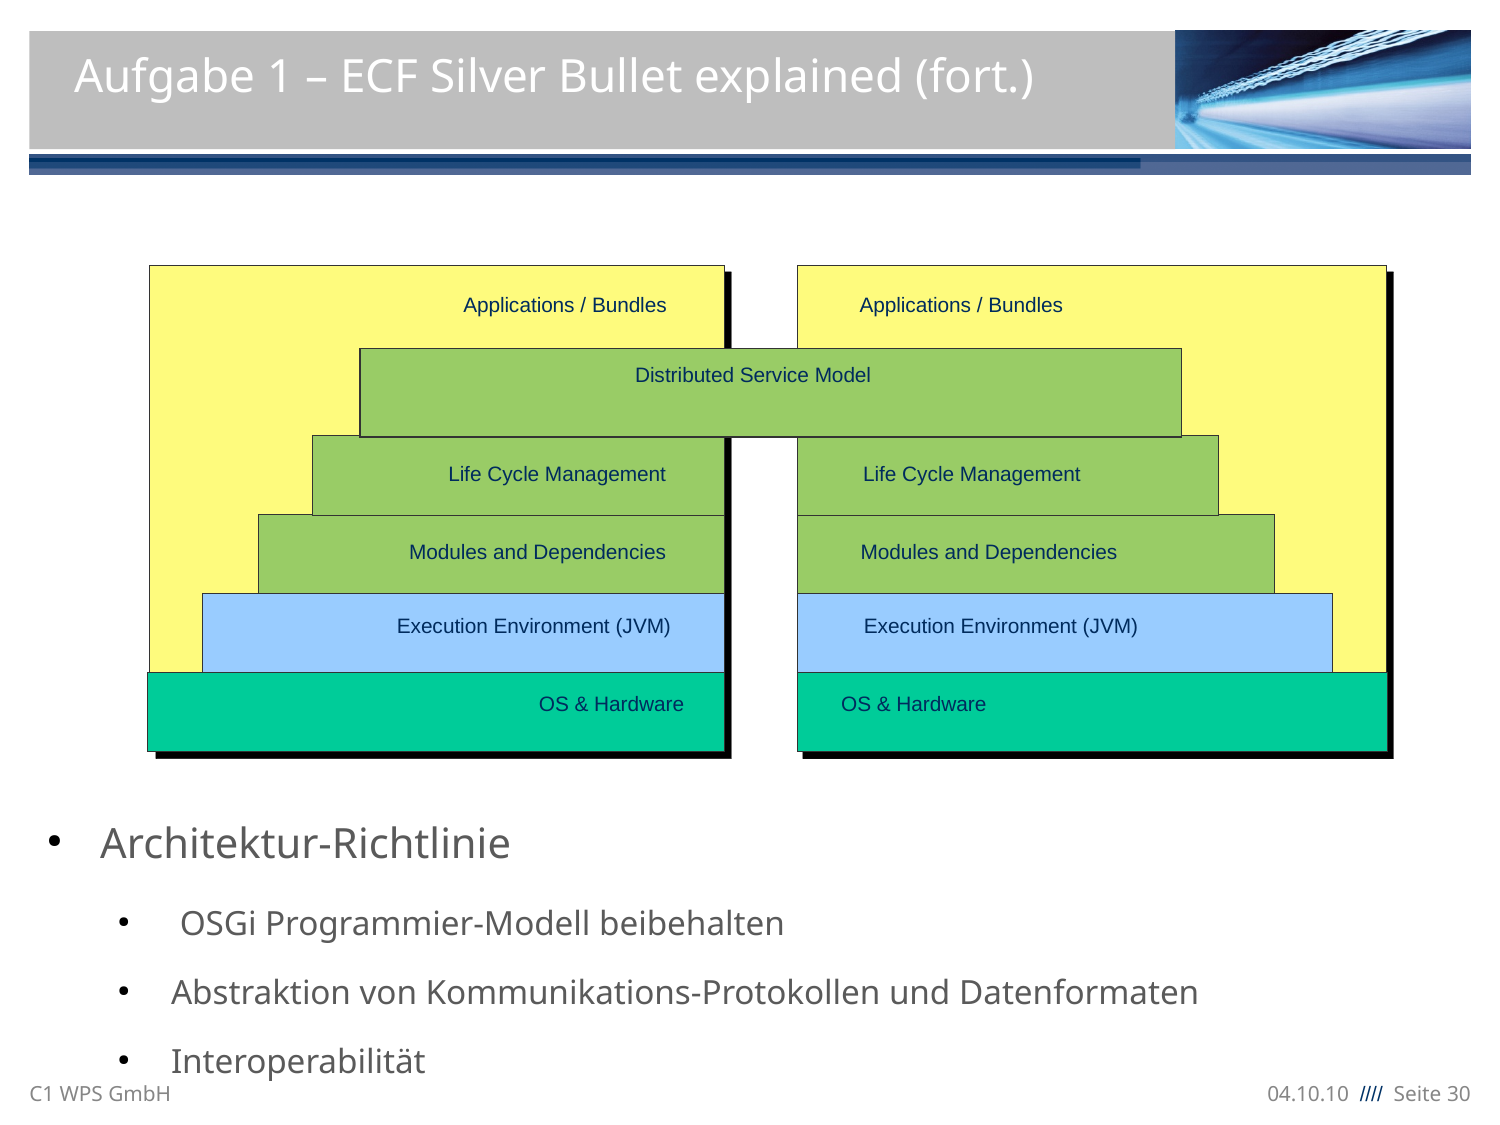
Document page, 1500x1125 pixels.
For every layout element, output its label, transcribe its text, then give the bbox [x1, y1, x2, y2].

title Aufgabe 1 – ECF Silver Bullet explained (fort.) [29, 31, 1176, 150]
picture [1175, 30, 1471, 149]
list Architektur-Richtlinie OSGi Programmier-Modell beibehalten Abstraktion von Kommunikations-Protokollen und Datenformaten Interoperabilität [29, 208, 1471, 1098]
picture [29, 154, 1471, 175]
